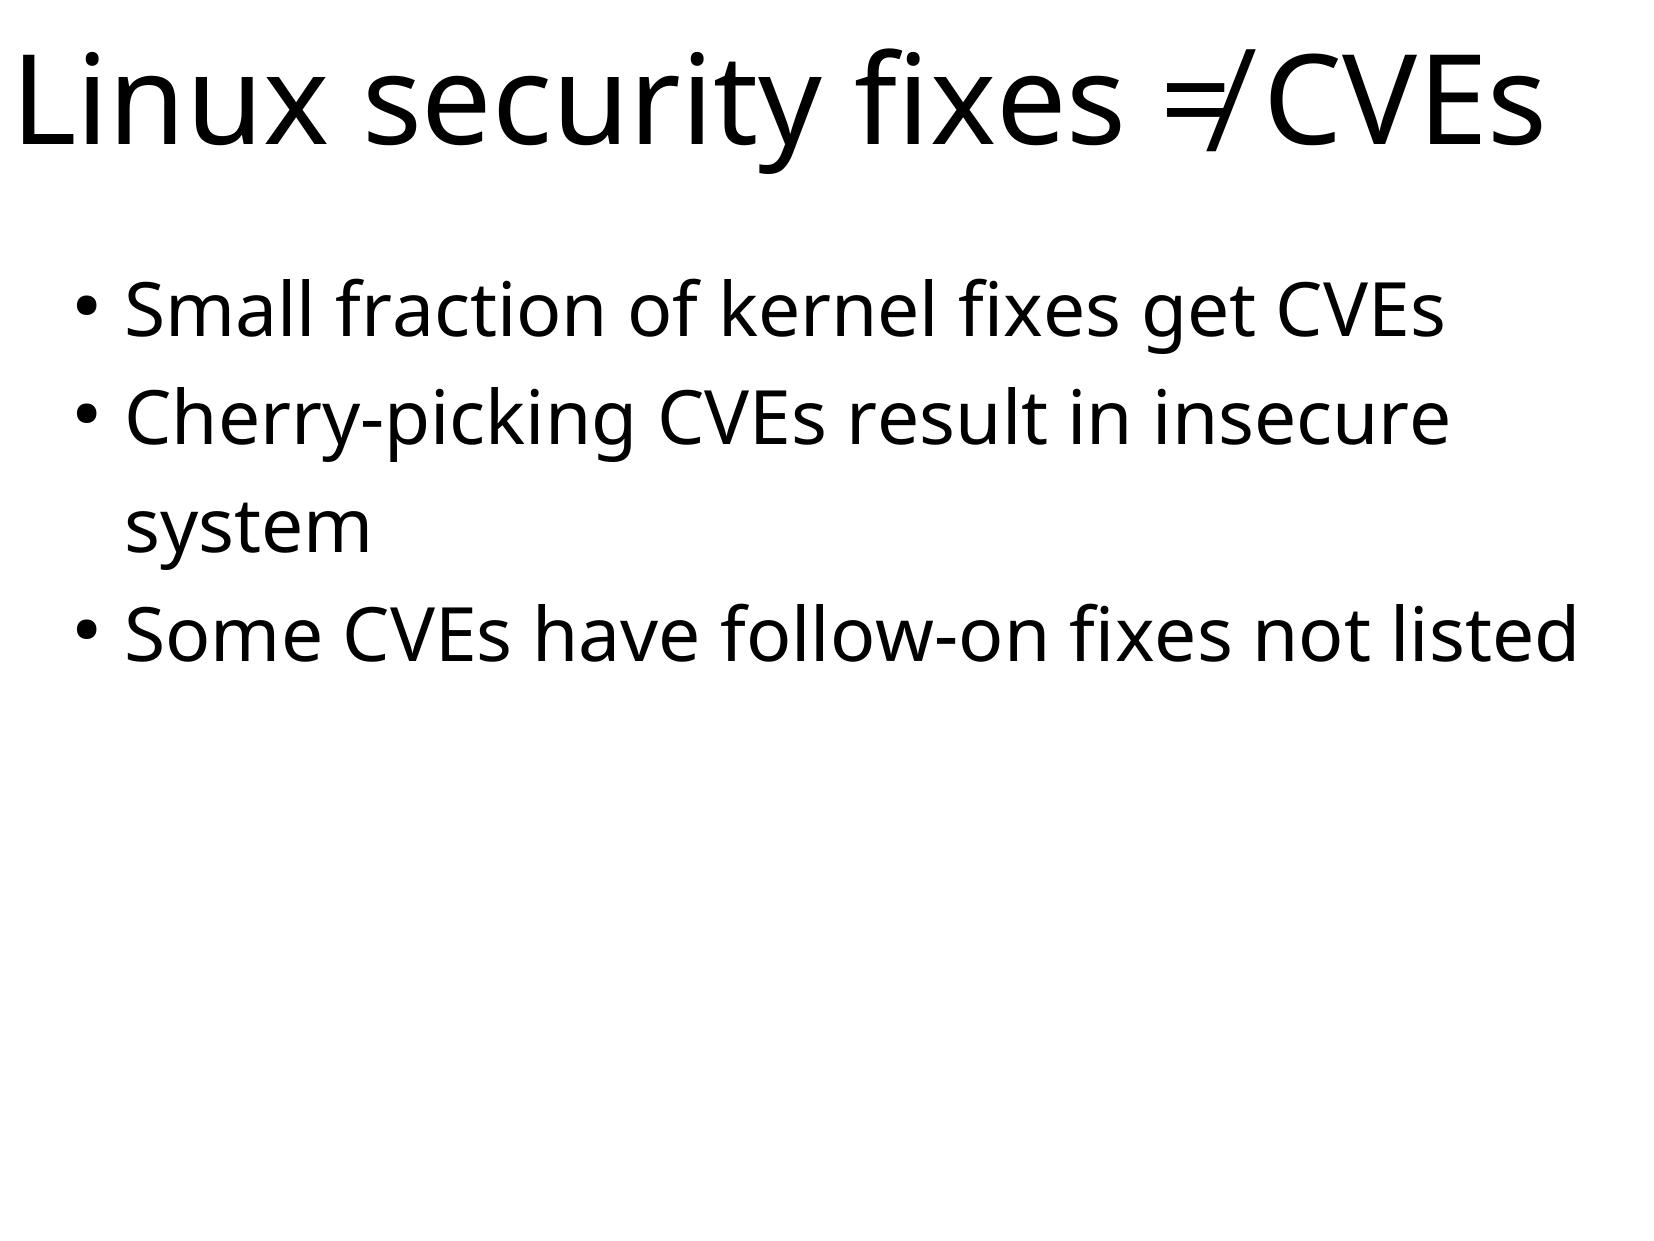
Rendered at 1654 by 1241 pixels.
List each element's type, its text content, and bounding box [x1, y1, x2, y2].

text_box Small fraction of kernel fixes get CVEs Cherry-picking CVEs result in insecure system Some CVEs have follow-on fixes not listed [36, 140, 1648, 1054]
text_box Linux security fixes ≠ CVEs [0, 3, 1654, 234]
